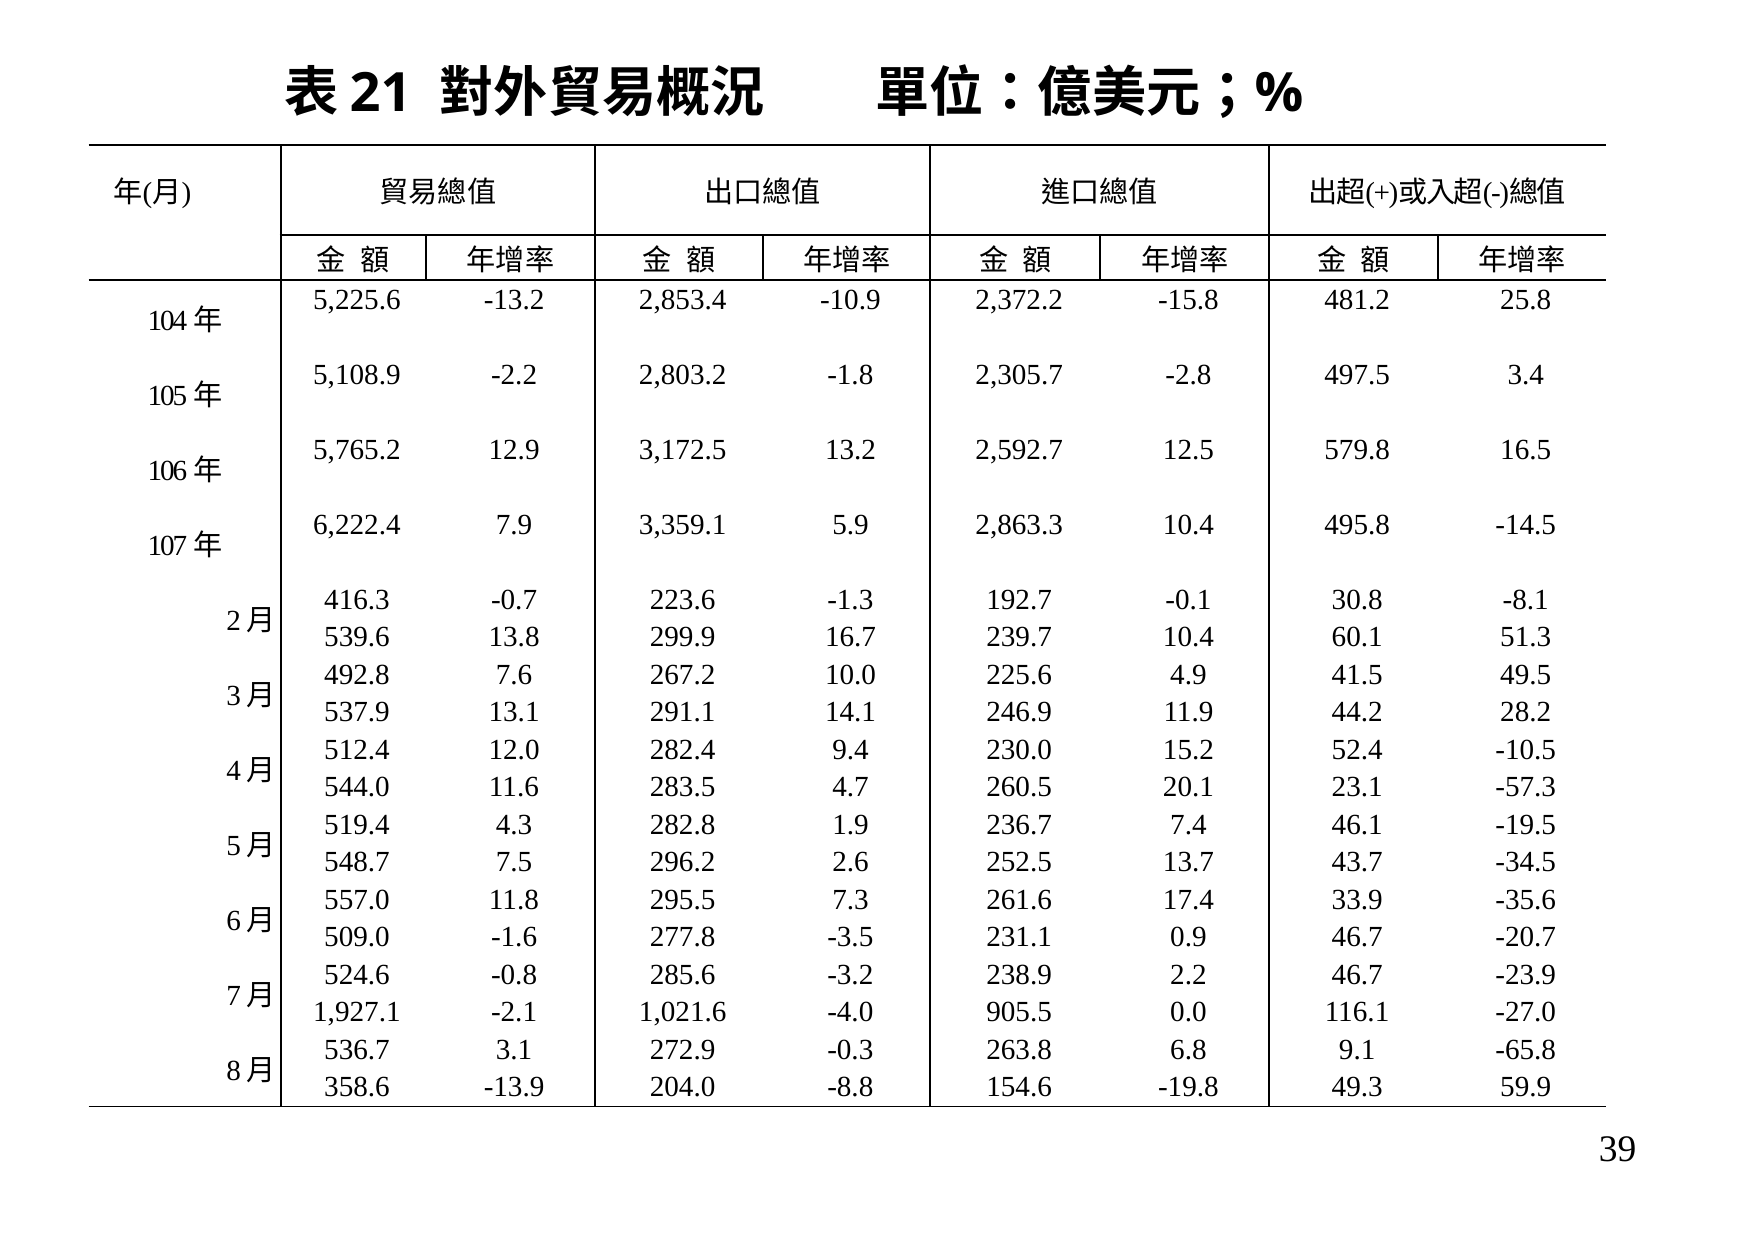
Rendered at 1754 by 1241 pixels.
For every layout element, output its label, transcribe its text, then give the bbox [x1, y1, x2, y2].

table_cell 25.8 [1438, 281, 1606, 356]
table_cell 5.9 [763, 506, 929, 581]
table_cell 金 額 [931, 236, 1099, 278]
table_cell -1.8 [763, 356, 929, 431]
table_cell 495.8 [1270, 506, 1438, 581]
table_cell -13.2 [426, 281, 594, 356]
table_cell 5,225.6 [282, 281, 426, 356]
table_cell [89, 234, 280, 278]
table_header 貿易總值 [282, 146, 594, 234]
table_cell 2月 3月 4月 5月 6月 7月 8月 [89, 581, 280, 1106]
table_cell -2.8 [1100, 356, 1268, 431]
table_cell -8.1 51.3 49.5 28.2 -10.5 -57.3 -19.5 -34.5 -35.6 -20.7 -23.9 -27.0 -65.8 59.9 [1438, 581, 1606, 1106]
table_cell 16.5 [1438, 431, 1606, 506]
table_cell 2,863.3 [931, 506, 1100, 581]
table_cell 13.2 [763, 431, 929, 506]
table_cell 6,222.4 [282, 506, 426, 581]
table_cell 2,853.4 [596, 281, 763, 356]
table_cell 10.4 [1100, 506, 1268, 581]
table_cell 104年 [89, 281, 280, 356]
table_cell -1.3 16.7 10.0 14.1 9.4 4.7 1.9 2.6 7.3 -3.5 -3.2 -4.0 -0.3 -8.8 [763, 581, 929, 1106]
table_cell -0.1 10.4 4.9 11.9 15.2 20.1 7.4 13.7 17.4 0.9 2.2 0.0 6.8 -19.8 [1100, 581, 1268, 1106]
table_cell 2,305.7 [931, 356, 1100, 431]
table_header 出超(+)或入超(-)總值 [1270, 146, 1606, 234]
table_cell -15.8 [1100, 281, 1268, 356]
table_header 進口總值 [931, 146, 1268, 234]
table_cell 106年 [89, 431, 280, 506]
table_cell -14.5 [1438, 506, 1606, 581]
table_cell 年增率 [1101, 236, 1268, 278]
table_cell 2,803.2 [596, 356, 763, 431]
table_cell -10.9 [763, 281, 929, 356]
subtitle 表21 對外貿易概況 單位：億美元；% [59, 32, 1636, 144]
table_cell 12.9 [426, 431, 594, 506]
table_cell 2,372.2 [931, 281, 1100, 356]
table_cell 3.4 [1438, 356, 1606, 431]
table_cell 223.6 299.9 267.2 291.1 282.4 283.5 282.8 296.2 295.5 277.8 285.6 1,021.6 272.9 204.0 [596, 581, 763, 1106]
table_cell 30.8 60.1 41.5 44.2 52.4 23.1 46.1 43.7 33.9 46.7 46.7 116.1 9.1 49.3 [1270, 581, 1438, 1106]
table_cell -0.7 13.8 7.6 13.1 12.0 11.6 4.3 7.5 11.8 -1.6 -0.8 -2.1 3.1 -13.9 [426, 581, 594, 1106]
table_cell 7.9 [426, 506, 594, 581]
table_cell 107年 [89, 506, 280, 581]
table_cell 5,765.2 [282, 431, 426, 506]
table_cell 金 額 [1270, 236, 1437, 278]
table_cell 3,172.5 [596, 431, 763, 506]
table_header 出口總值 [596, 146, 929, 234]
table_header 年(月) [89, 146, 280, 234]
table_cell 105年 [89, 356, 280, 431]
table_cell 2,592.7 [931, 431, 1100, 506]
table_cell 年增率 [1439, 236, 1606, 278]
table_cell 年增率 [764, 236, 929, 278]
table_cell 192.7 239.7 225.6 246.9 230.0 260.5 236.7 252.5 261.6 231.1 238.9 905.5 263.8 154.6 [931, 581, 1100, 1106]
table_cell 481.2 [1270, 281, 1438, 356]
table_cell 579.8 [1270, 431, 1438, 506]
table_cell 416.3 539.6 492.8 537.9 512.4 544.0 519.4 548.7 557.0 509.0 524.6 1,927.1 536.7 358.6 [282, 581, 426, 1106]
table_cell 5,108.9 [282, 356, 426, 431]
table_cell 497.5 [1270, 356, 1438, 431]
table_cell -2.2 [426, 356, 594, 431]
table_cell 金 額 [596, 236, 762, 278]
table_cell 金 額 [282, 236, 425, 278]
table_cell 年增率 [427, 236, 594, 278]
table_cell 12.5 [1100, 431, 1268, 506]
table_cell 3,359.1 [596, 506, 763, 581]
